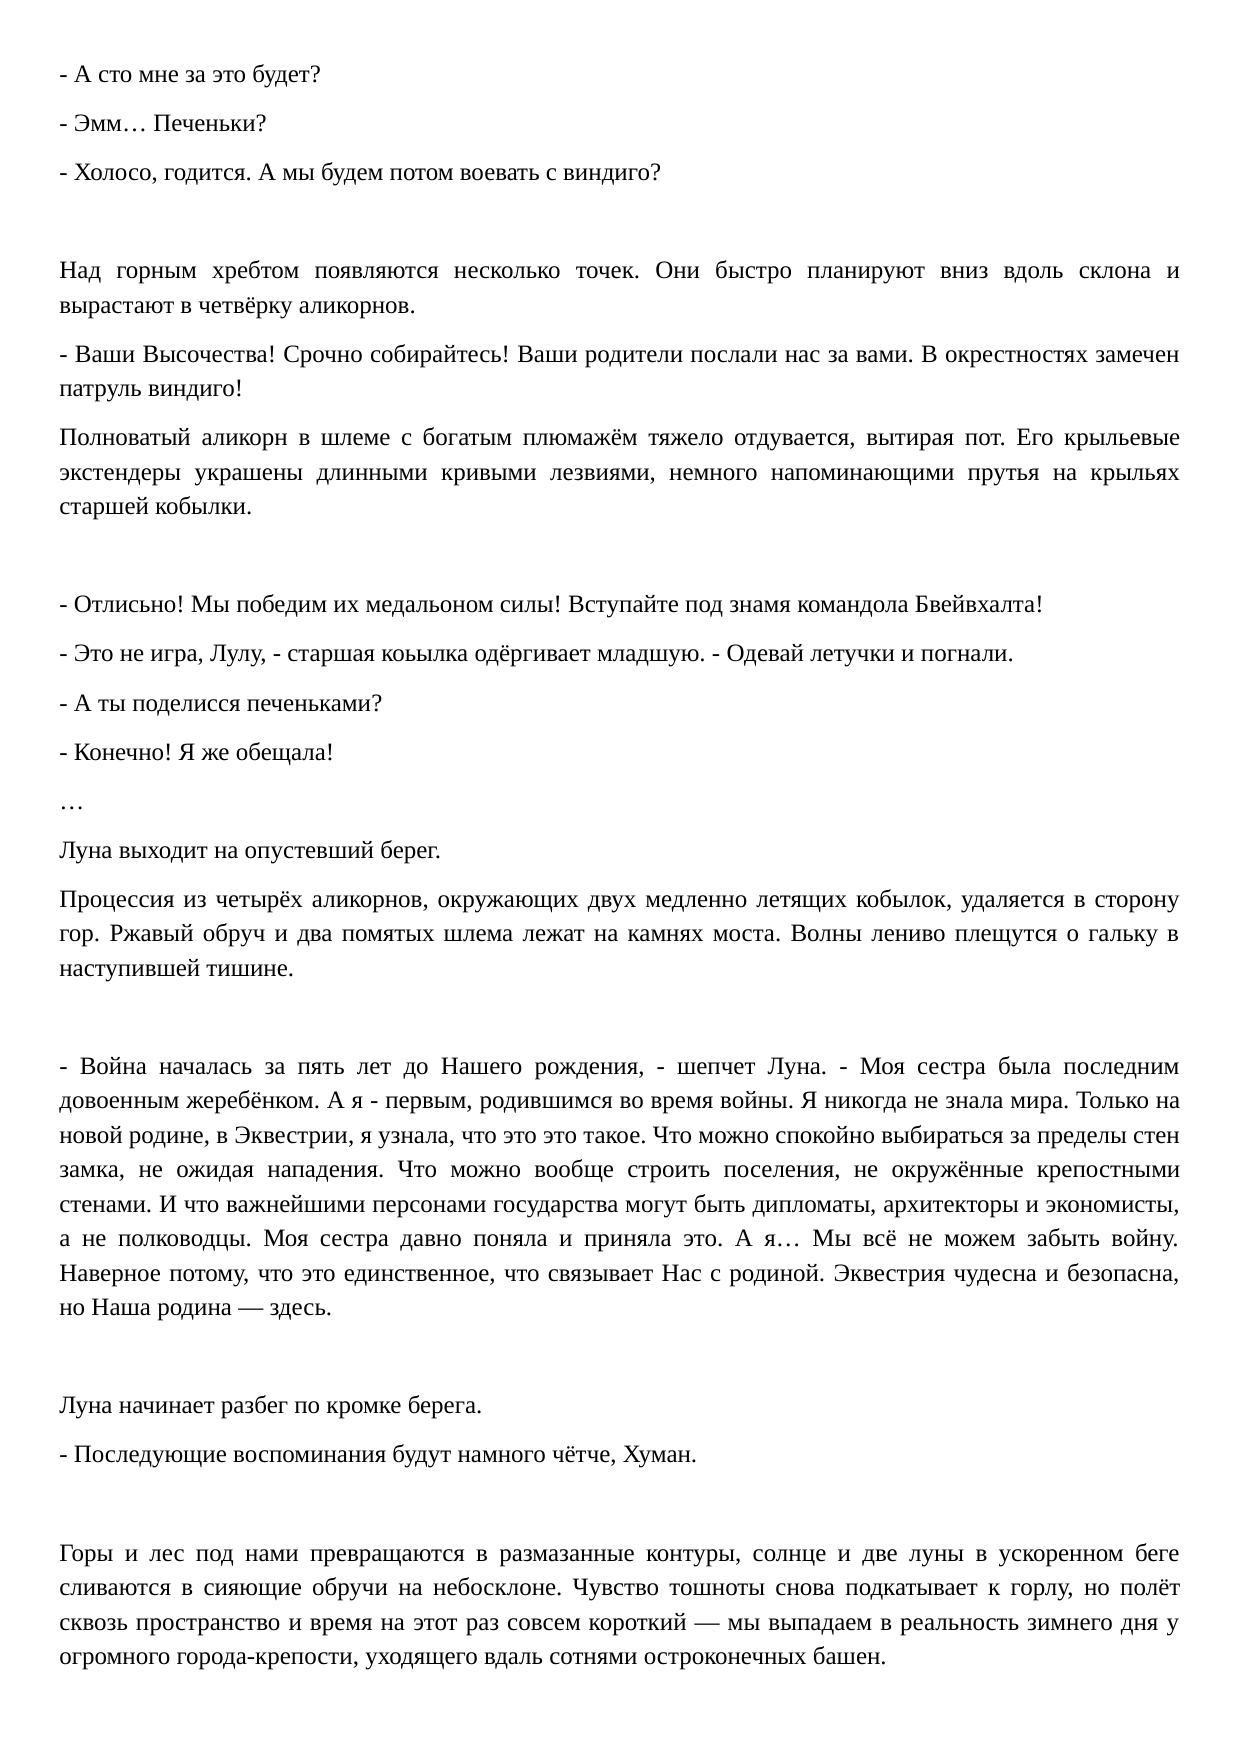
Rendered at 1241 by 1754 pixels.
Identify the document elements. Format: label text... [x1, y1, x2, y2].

text Луна выходит на опустевший берег. [59, 835, 1181, 863]
text … [59, 786, 1181, 814]
text - Холосо, годится. А мы будем потом воевать с виндиго? [59, 157, 1181, 186]
text - А ты поделисся печеньками? [59, 688, 1181, 716]
text - Отлисьно! Мы победим их медальоном силы! Вступайте под знамя командола Бвейвхалта! [59, 589, 1181, 618]
text Горы и лес под нами превращаются в размазанные контуры, солнце и две луны в ускоренном беге сливаются в сияющие обручи на небосклоне. Чувство тошноты снова подкатывает к горлу, но полёт сквозь пространство и время на этот раз совсем короткий — мы выпадаем в реальность зимнего дня у огромного города-крепости, уходящего вдаль сотнями остроконечных башен. [59, 1538, 1181, 1670]
text - Война началась за пять лет до Нашего рождения, - шепчет Луна. - Моя сестра была последним довоенным жеребёнком. А я - первым, родившимся во время войны. Я никогда не знала мира. Только на новой родине, в Эквестрии, я узнала, что это это такое. Что можно спокойно выбираться за пределы стен замка, не ожидая нападения. Что можно вообще строить поселения, не окружённые крепостными стенами. И что важнейшими персонами государства могут быть дипломаты, архитекторы и экономисты, а не полководцы. Моя сестра давно поняла и приняла это. А я… Мы всё не можем забыть войну. Наверное потому, что это единственное, что связывает Нас с родиной. Эквестрия чудесна и безопасна, но Наша родина — здесь. [59, 1051, 1181, 1321]
text - Эмм… Печеньки? [59, 108, 1181, 137]
text Луна начинает разбег по кромке берега. [59, 1390, 1181, 1419]
text Процессия из четырёх аликорнов, окружающих двух медленно летящих кобылок, удаляется в сторону гор. Ржавый обруч и два помятых шлема лежат на камнях моста. Волны лениво плещутся о гальку в наступившей тишине. [59, 884, 1181, 982]
text - Это не игра, Лулу, - старшая коьылка одёргивает младшую. - Одевай летучки и погнали. [59, 638, 1181, 667]
text Над горным хребтом появляются несколько точек. Они быстро планируют вниз вдоль склона и вырастают в четвёрку аликорнов. [59, 255, 1181, 318]
text - Последующие воспоминания будут намного чётче, Хуман. [59, 1439, 1181, 1468]
text - Ваши Высочества! Срочно собирайтесь! Ваши родители послали нас за вами. В окрестностях замечен патруль виндиго! [59, 339, 1181, 402]
text - Конечно! Я же обещала! [59, 737, 1181, 765]
text Полноватый аликорн в шлеме с богатым плюмажём тяжело отдувается, вытирая пот. Его крыльевые экстендеры украшены длинными кривыми лезвиями, немного напоминающими прутья на крыльях старшей кобылки. [59, 422, 1181, 520]
text - А сто мне за это будет? [59, 59, 1181, 88]
